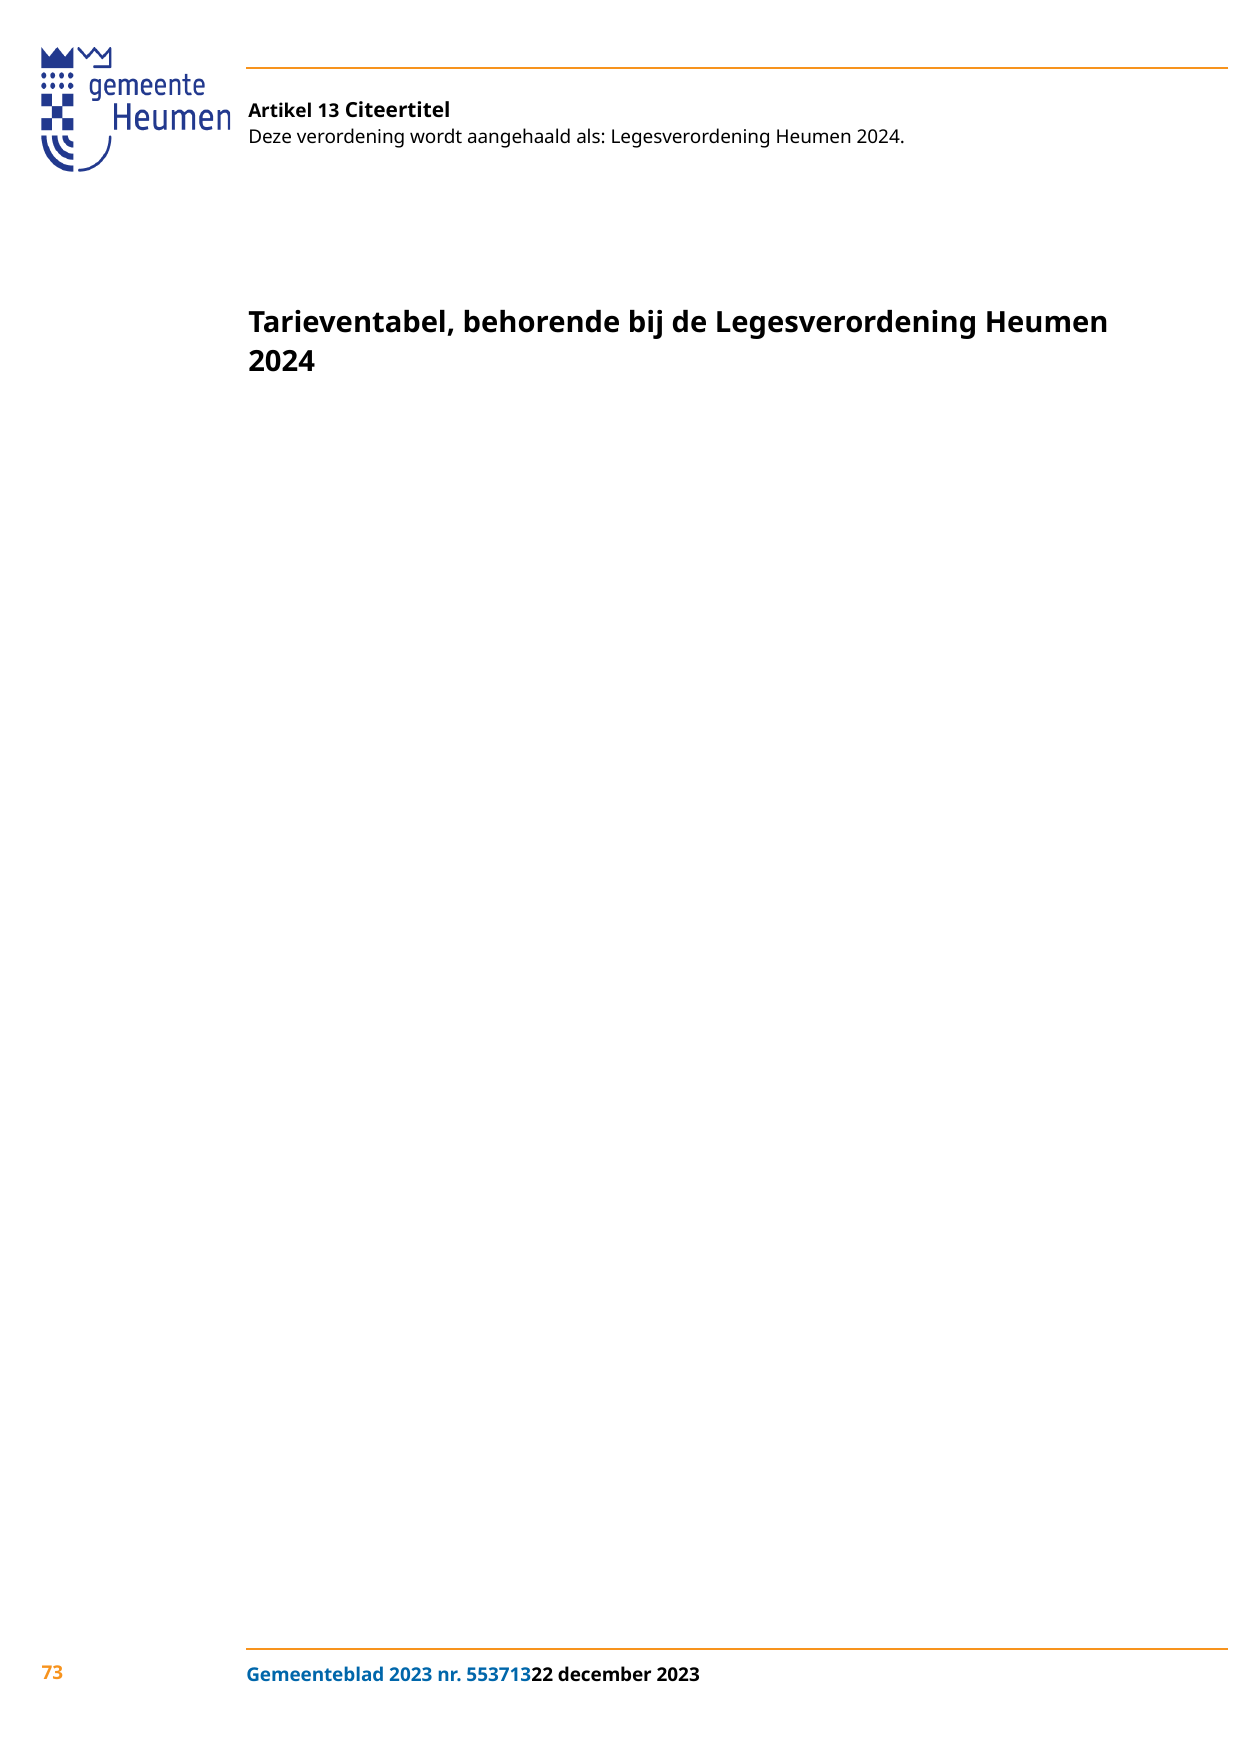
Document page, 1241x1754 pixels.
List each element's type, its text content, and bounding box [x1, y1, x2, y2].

text Tarieventabel, behorende bij de Legesverordening Heumen 2024 [248, 301, 1152, 380]
picture [41, 47, 231, 172]
text Deze verordening wordt aangehaald als: Legesverordening Heumen 2024. [248, 123, 1152, 149]
text Artikel 13 Citeertitel [248, 95, 1152, 123]
